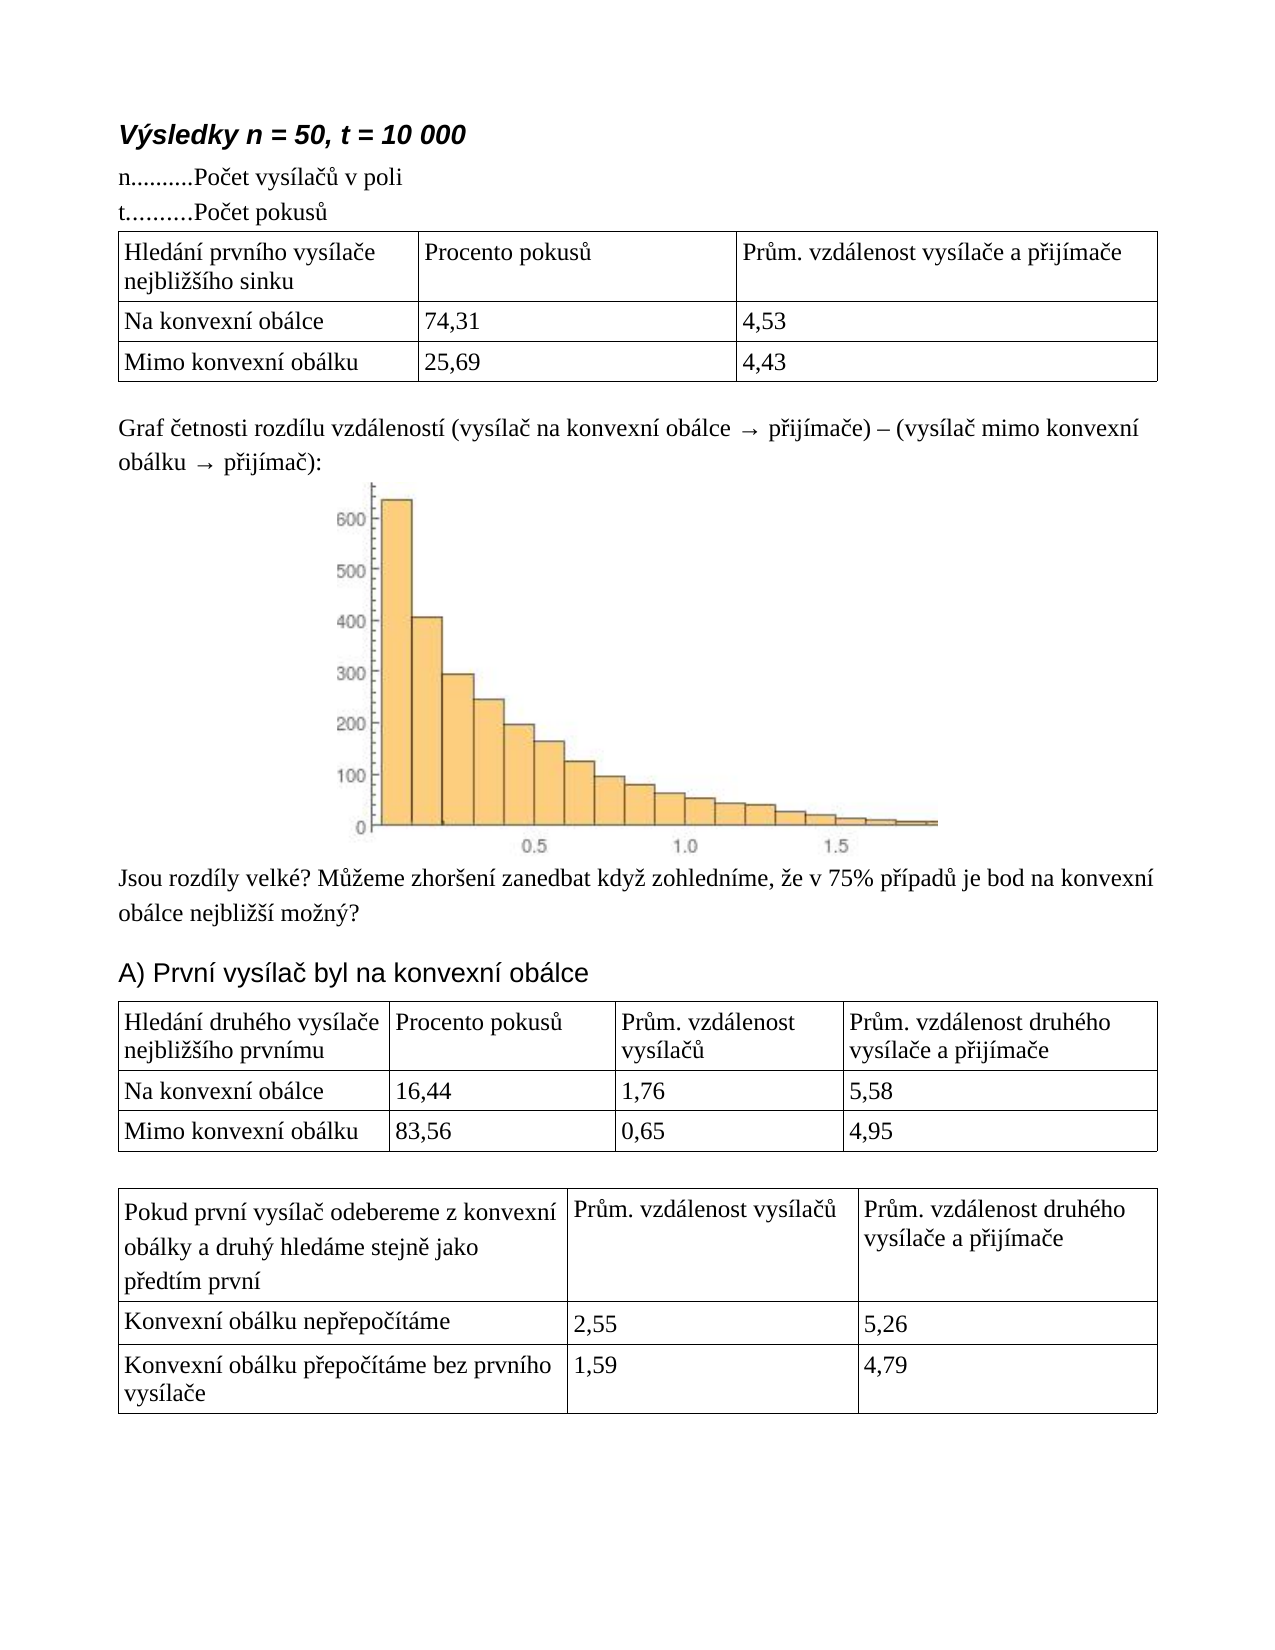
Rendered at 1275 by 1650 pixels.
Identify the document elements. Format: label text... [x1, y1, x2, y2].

text n Počet vysílačů v poli [118, 162, 1157, 191]
table_header Hledání druhého vysílače nejbližšího prvnímu [119, 1002, 389, 1070]
table_cell 16,44 [390, 1071, 615, 1110]
table_header Prům. vzdálenost vysílačů [616, 1002, 843, 1070]
table_cell 1,76 [616, 1071, 843, 1110]
table_header Procento pokusů [390, 1002, 615, 1070]
table_cell Na konvexní obálce [119, 1071, 389, 1110]
table_header Prům. vzdálenost vysílačů [568, 1189, 858, 1301]
table_cell 25,69 [419, 342, 736, 381]
table_cell Konvexní obálku přepočítáme bez prvního vysílače [119, 1345, 567, 1413]
table_cell 1,59 [568, 1345, 858, 1413]
table_cell Na konvexní obálce [119, 302, 418, 341]
table_header Prům. vzdálenost druhého vysílače a přijímače [859, 1189, 1157, 1301]
table_cell 4,53 [737, 302, 1157, 341]
table_cell 2,55 [568, 1302, 858, 1344]
table_cell 83,56 [390, 1111, 615, 1151]
table_header Prům. vzdálenost druhého vysílače a přijímače [844, 1002, 1157, 1070]
subtitle Výsledky n = 50, t = 10 000 [118, 118, 1157, 150]
table_cell Mimo konvexní obálku [119, 342, 418, 381]
table_cell 4,43 [737, 342, 1157, 381]
text Graf četnosti rozdílu vzdáleností (vysílač na konvexní obálce → přijímače) – (vysílač mimo konvexní obálku → přijímač): [118, 413, 1157, 476]
table_header Hledání prvního vysílače nejbližšího sinku [119, 232, 418, 301]
table_cell 4,95 [844, 1111, 1157, 1151]
table_cell 74,31 [419, 302, 736, 341]
table_cell 5,26 [859, 1302, 1157, 1344]
text Jsou rozdíly velké? Můžeme zhoršení zanedbat když zohledníme, že v 75% případů je bod na konvexní obálce nejbližší možný? [118, 858, 1157, 927]
picture [337, 482, 938, 858]
table_header Procento pokusů [419, 232, 736, 301]
table_cell 0,65 [616, 1111, 843, 1151]
subtitle A) První vysílač byl na konvexní obálce [118, 957, 1157, 988]
table_cell 4,79 [859, 1345, 1157, 1413]
text t Počet pokusů [118, 197, 1157, 226]
table_cell Konvexní obálku nepřepočítáme [119, 1302, 567, 1344]
table_cell 5,58 [844, 1071, 1157, 1110]
table_header Prům. vzdálenost vysílače a přijímače [737, 232, 1157, 301]
table_cell Mimo konvexní obálku [119, 1111, 389, 1151]
table_header Pokud první vysílač odebereme z konvexní obálky a druhý hledáme stejně jako předtím první [119, 1189, 567, 1301]
